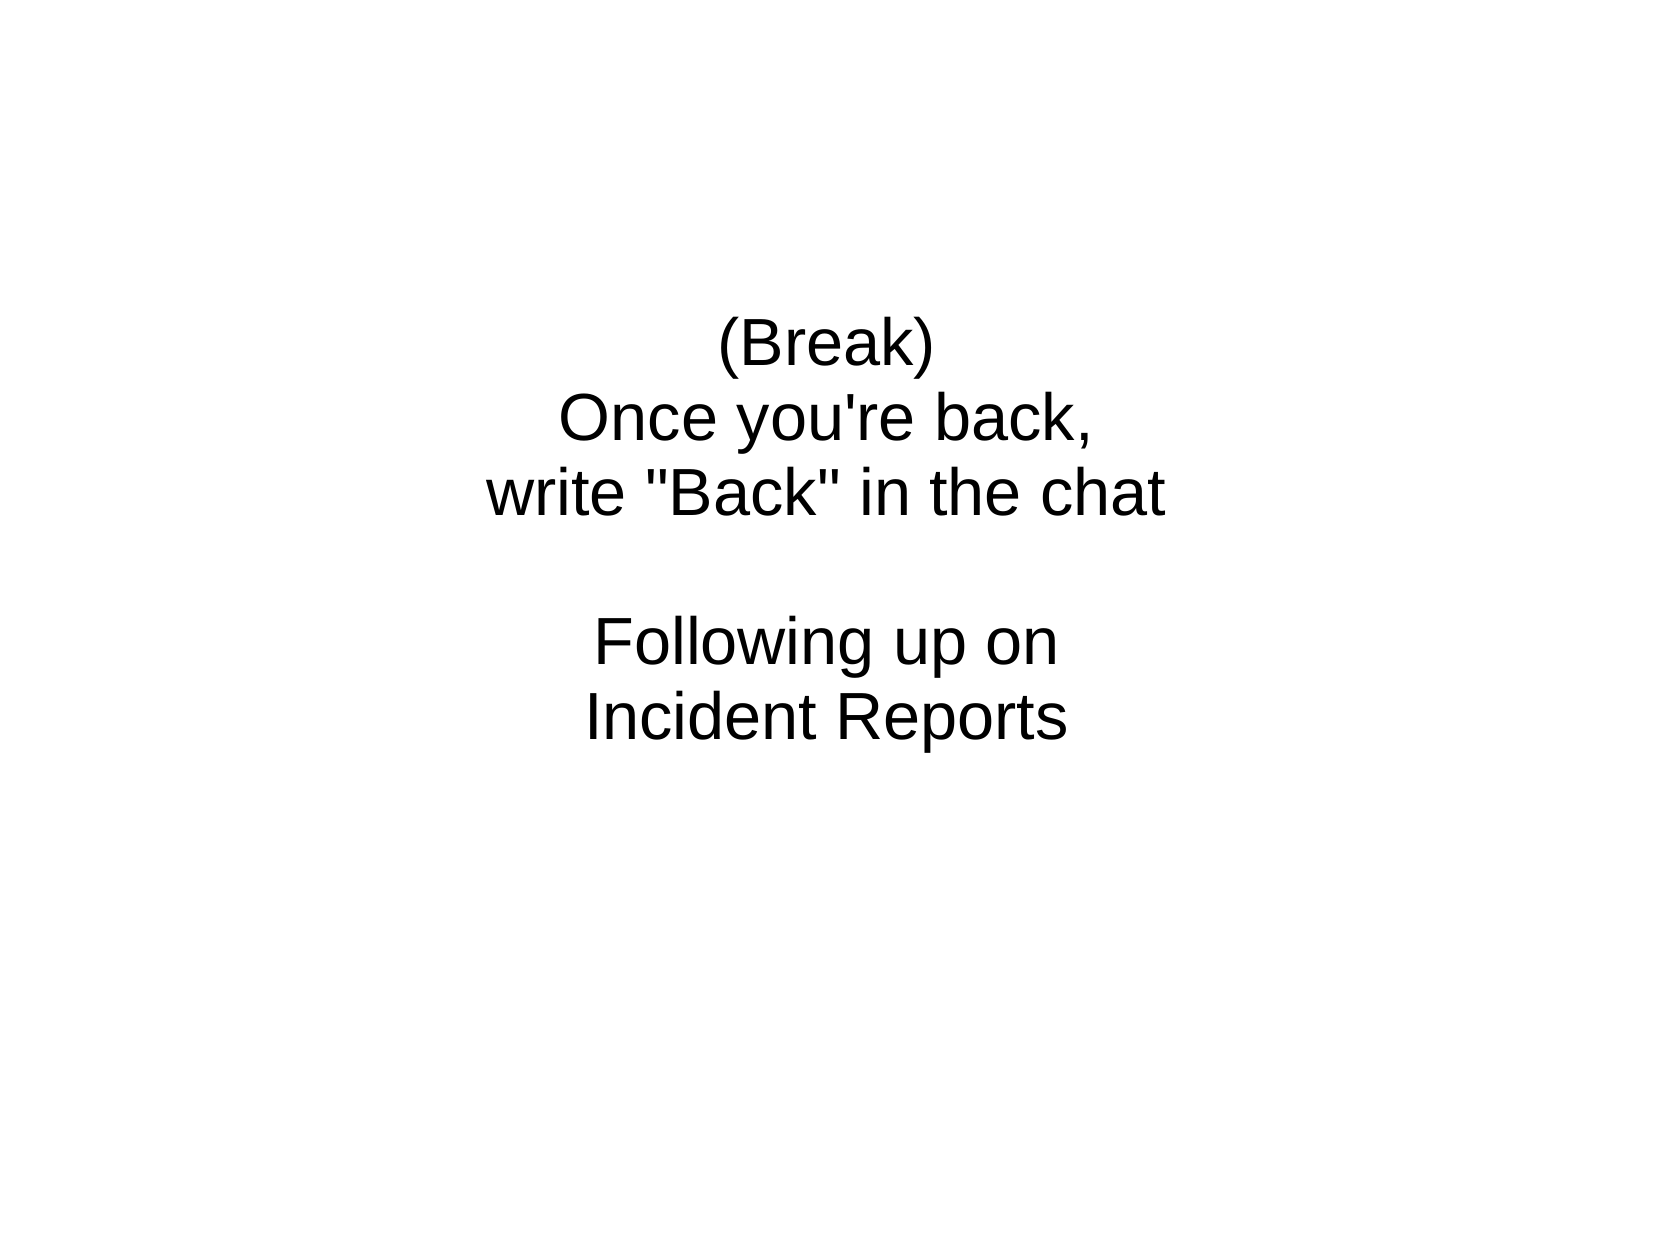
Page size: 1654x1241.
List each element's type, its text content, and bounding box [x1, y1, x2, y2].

subtitle (Break) Once you're back, write "Back" in the chat Following up on Incident Reports [82, 49, 1571, 1010]
